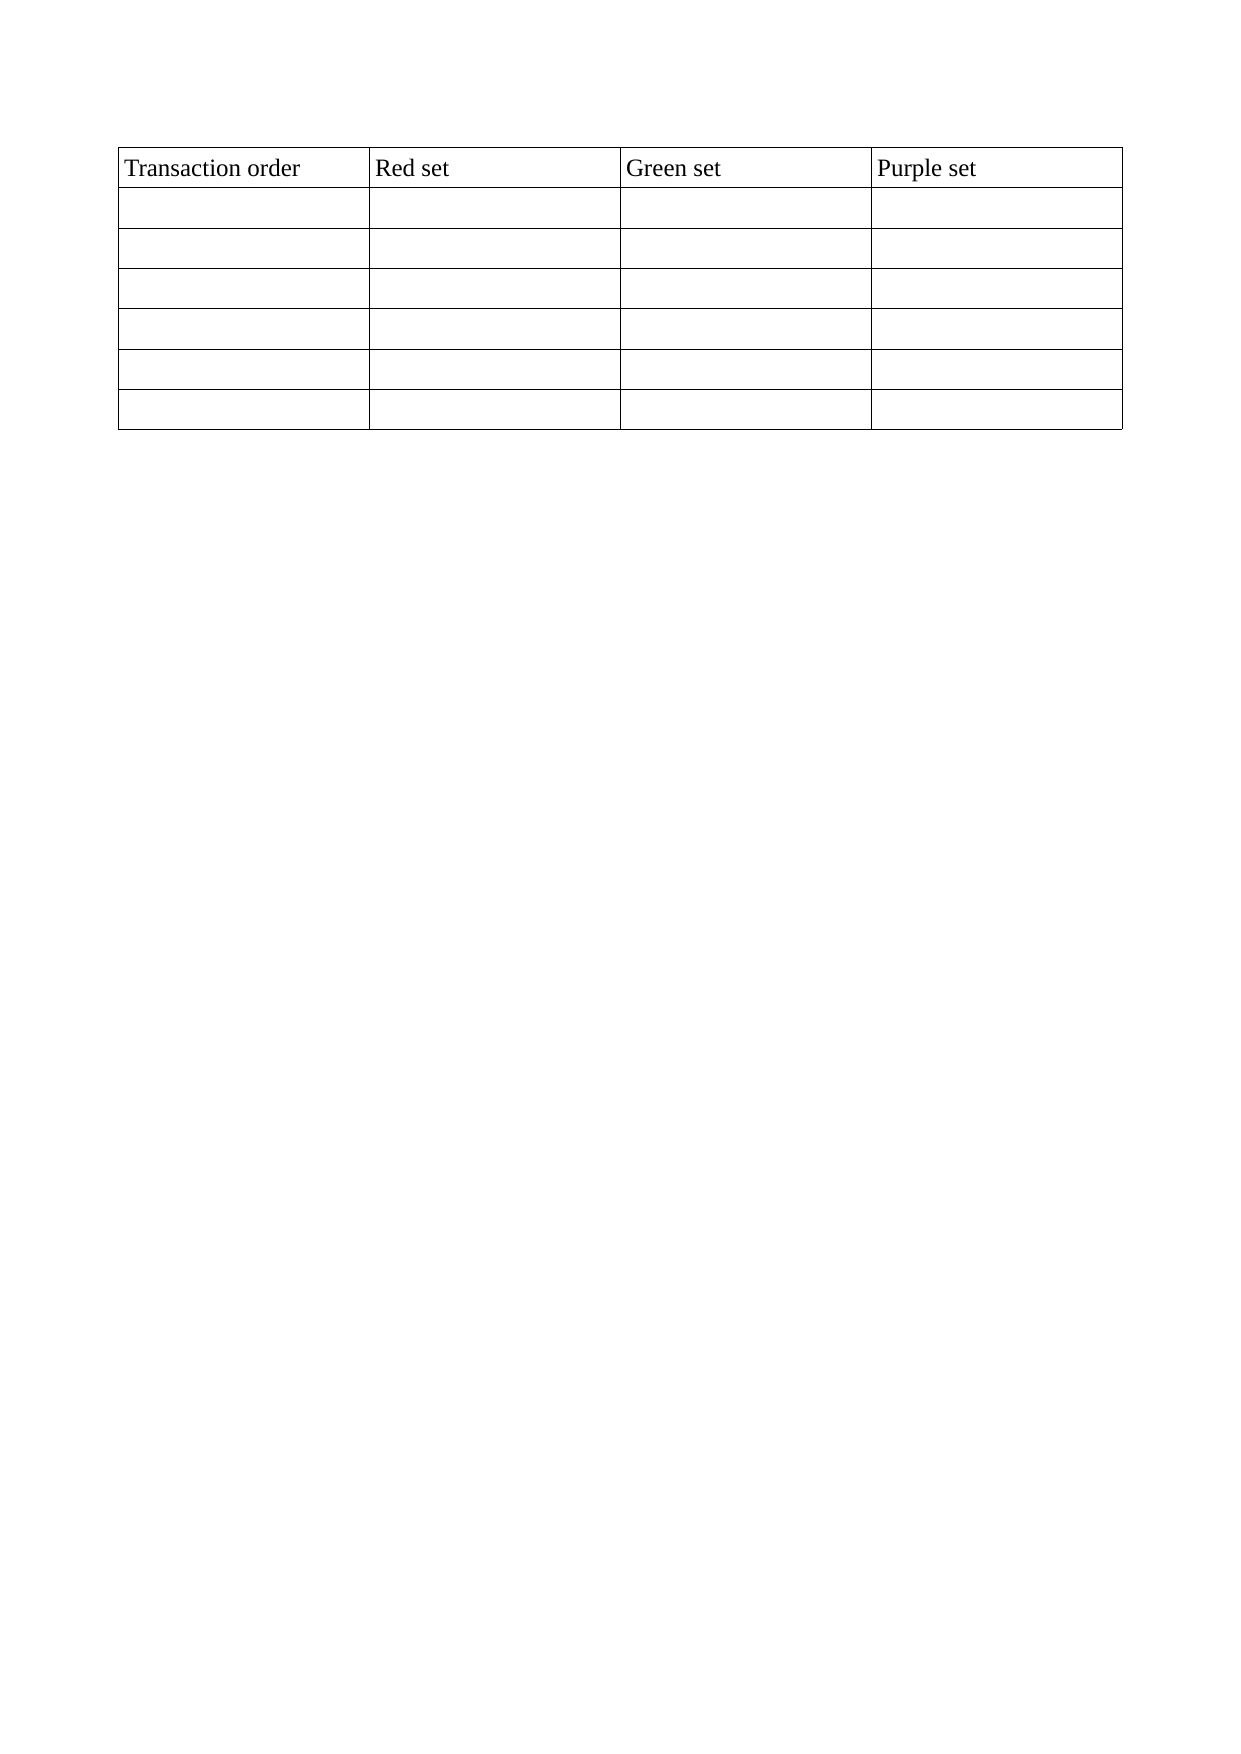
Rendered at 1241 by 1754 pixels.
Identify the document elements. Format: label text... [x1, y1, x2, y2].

table_cell [621, 188, 871, 227]
table_cell [119, 390, 369, 429]
table_cell [872, 229, 1122, 268]
table_header Red set [370, 148, 620, 187]
table_header Purple set [872, 148, 1122, 187]
table_cell [621, 309, 871, 348]
table_cell [370, 188, 620, 227]
table_cell [119, 229, 369, 268]
table_cell [370, 269, 620, 308]
table_header Green set [621, 148, 871, 187]
table_cell [370, 229, 620, 268]
table_cell [872, 269, 1122, 308]
table_cell [119, 269, 369, 308]
table_cell [370, 350, 620, 389]
table_cell [872, 390, 1122, 429]
table_cell [119, 350, 369, 389]
table_cell [119, 309, 369, 348]
table_cell [621, 350, 871, 389]
table_cell [119, 188, 369, 227]
table_cell [872, 188, 1122, 227]
table_header Transaction order [119, 148, 369, 187]
table_cell [621, 390, 871, 429]
table_cell [621, 269, 871, 308]
table_cell [872, 350, 1122, 389]
table_cell [872, 309, 1122, 348]
table_cell [621, 229, 871, 268]
table_cell [370, 390, 620, 429]
table_cell [370, 309, 620, 348]
